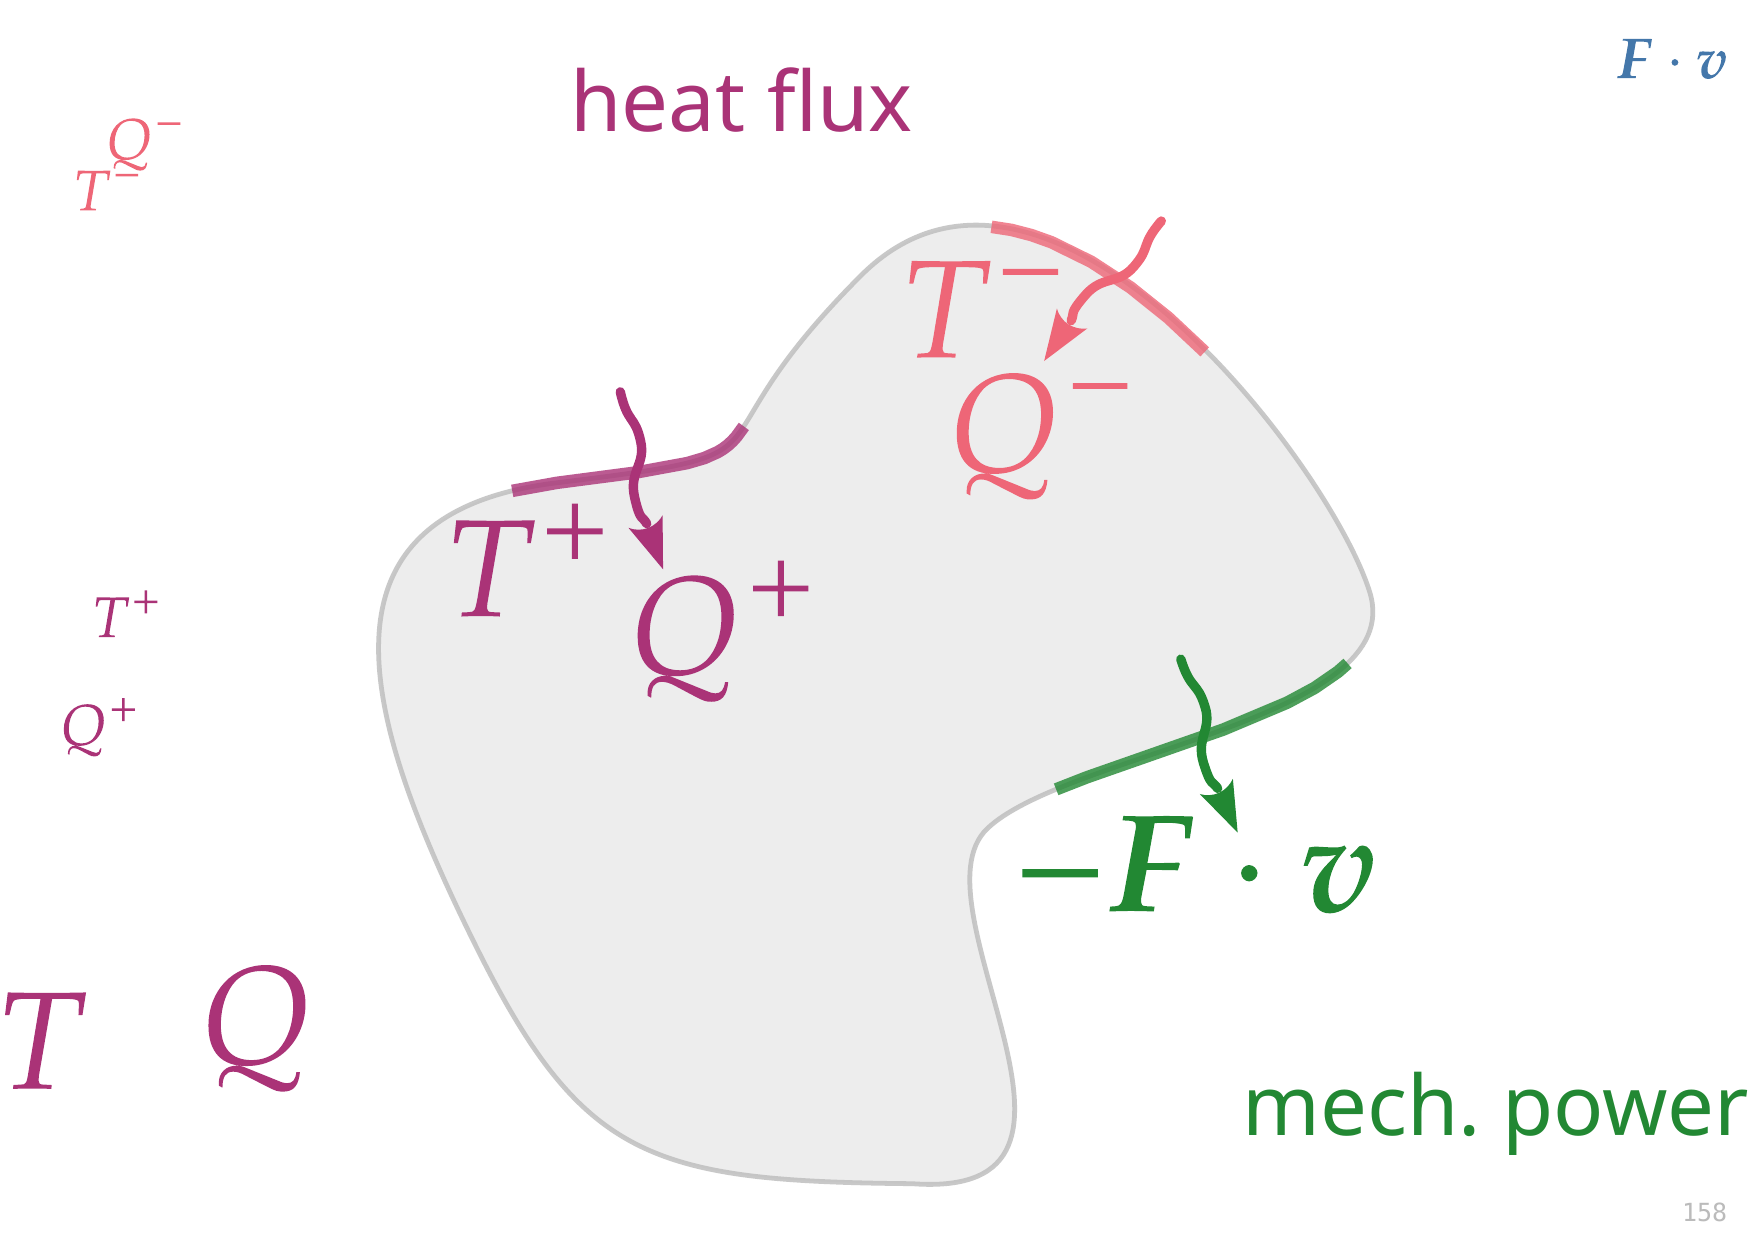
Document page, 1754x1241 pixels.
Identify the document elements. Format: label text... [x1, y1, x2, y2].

text_box [76, 170, 111, 211]
text_box [1109, 815, 1194, 912]
text_box [109, 118, 150, 171]
text_box [208, 965, 306, 1092]
text_box [5, 992, 87, 1089]
text_box [1022, 869, 1098, 878]
text_box [378, 225, 1373, 1185]
text_box [1671, 59, 1679, 66]
text_box [1617, 38, 1652, 79]
text_box mech. power [1227, 1038, 1736, 1137]
text_box [134, 590, 158, 614]
text_box [1241, 865, 1258, 882]
text_box [115, 173, 139, 177]
text_box [95, 597, 130, 638]
text_box [1303, 845, 1373, 914]
text_box [63, 704, 104, 757]
text_box [1697, 50, 1726, 79]
text_box [111, 698, 135, 722]
text_box heat flux [555, 35, 908, 134]
